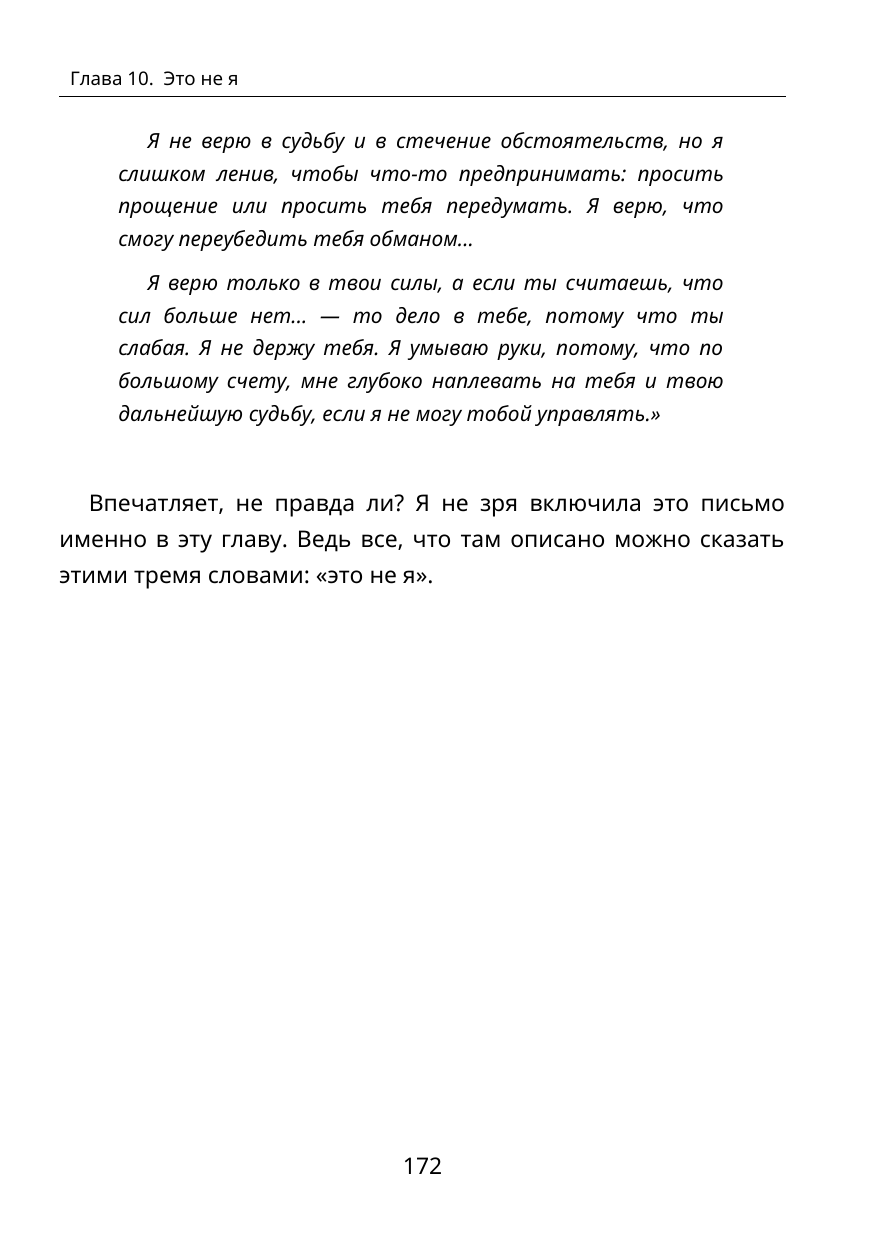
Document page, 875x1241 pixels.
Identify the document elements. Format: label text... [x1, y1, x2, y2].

text Я верю только в твои силы, а если ты считаешь, что сил больше нет... — то дело в тебе, потому что ты слабая. Я не держу тебя. Я умываю руки, потому, что по большому счету, мне глубоко наплевать на тебя и твою дальнейшую судьбу, если я не могу тобой управлять.» [118, 268, 727, 427]
text Впечатляет, не правда ли? Я не зря включила это письмо именно в эту главу. Ведь все, что там описано можно сказать этими тремя словами: «это не я». [59, 487, 786, 591]
text Я не верю в судьбу и в стечение обстоятельств, но я слишком ленив, чтобы что-то предпринимать: просить прощение или просить тебя передумать. Я верю, что смогу переубедить тебя обманом... [118, 126, 727, 252]
